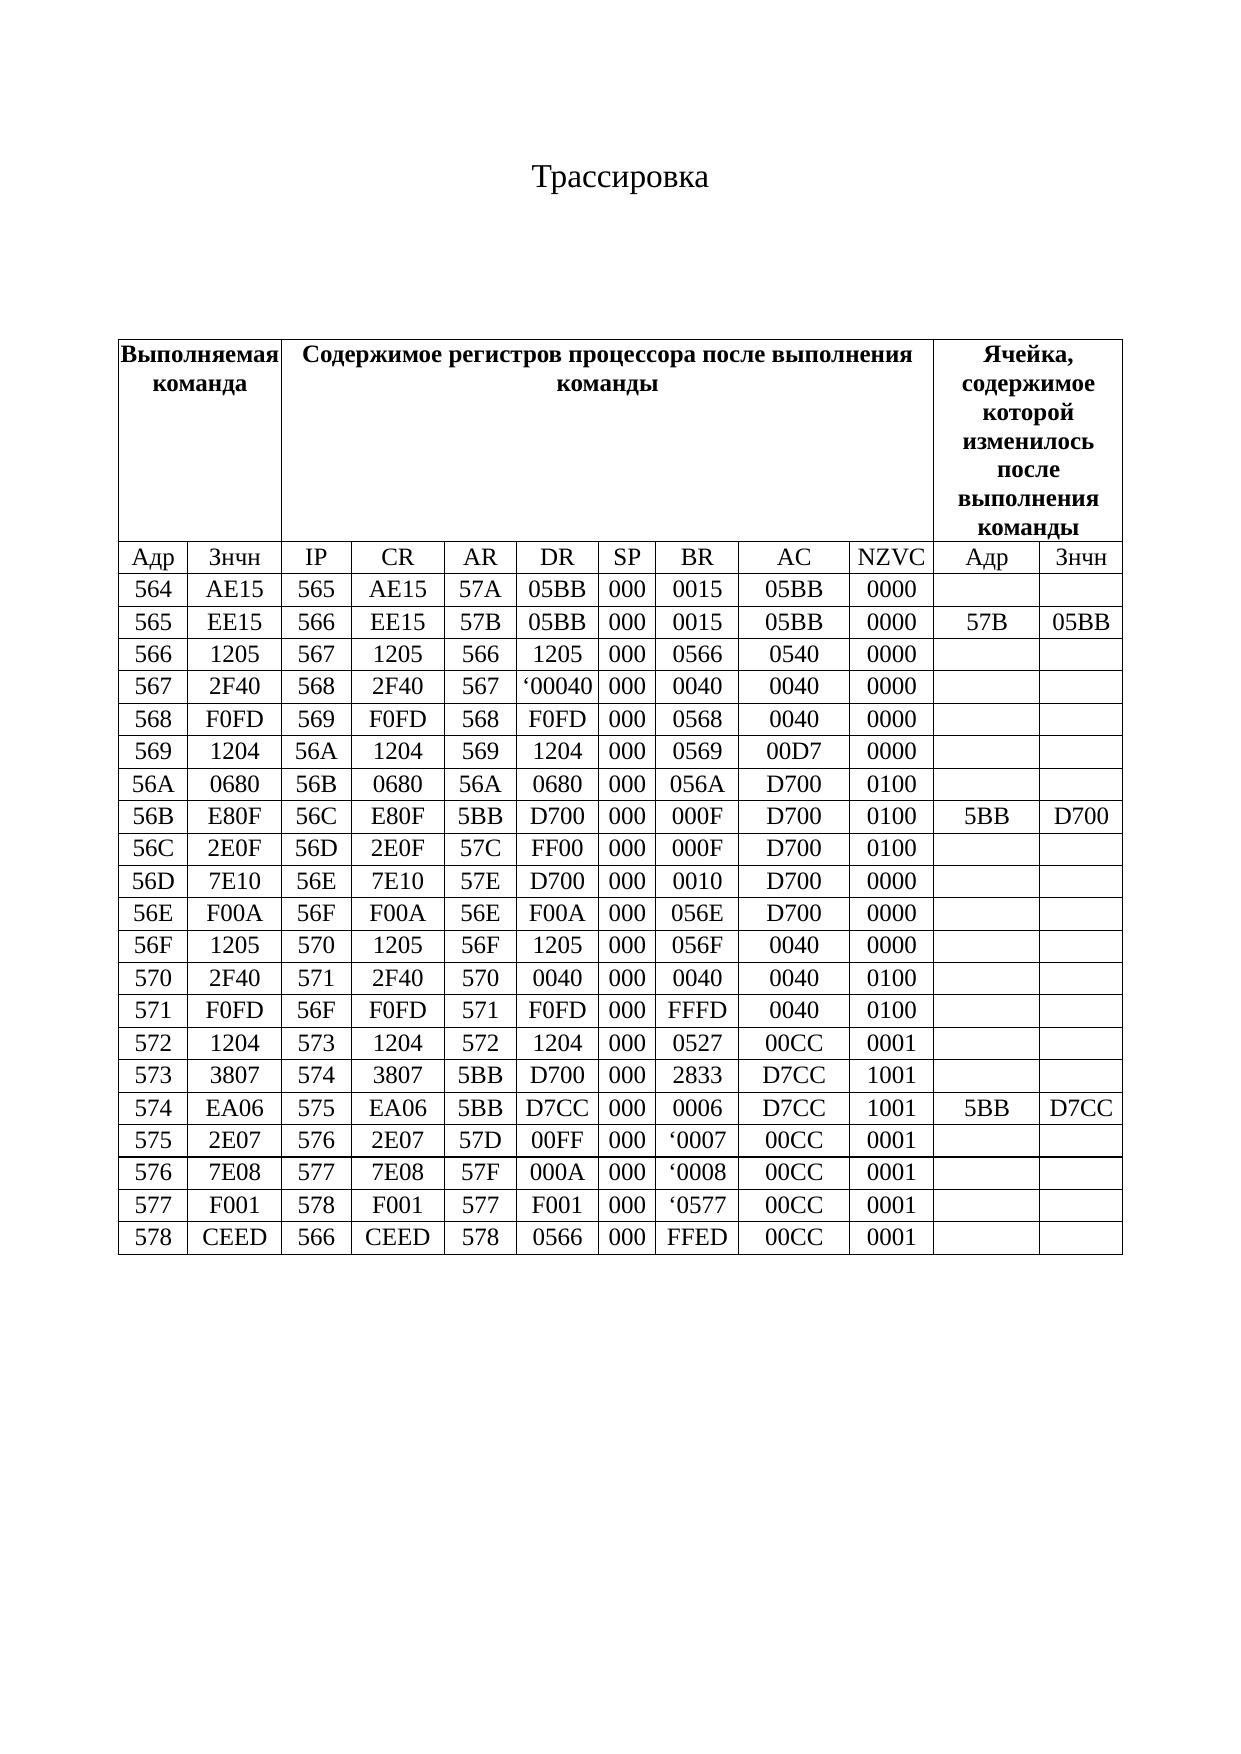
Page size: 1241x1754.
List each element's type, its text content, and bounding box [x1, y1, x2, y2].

table_cell 566 [119, 639, 187, 670]
table_cell 2E07 [352, 1125, 444, 1156]
table_cell CEED [352, 1222, 444, 1253]
table_cell 569 [119, 736, 187, 768]
table_cell ‘00040 [517, 671, 598, 703]
table_cell 578 [119, 1222, 187, 1253]
table_cell 000 [599, 898, 655, 929]
table_cell 000 [599, 1093, 655, 1124]
table_cell 000 [599, 704, 655, 735]
table_cell 3807 [352, 1060, 444, 1092]
table_cell 0040 [739, 931, 849, 962]
table_cell 0001 [850, 1158, 933, 1189]
table_cell [1040, 995, 1122, 1027]
table_cell 57F [445, 1158, 516, 1189]
table_cell E80F [352, 801, 444, 832]
table_cell D7CC [739, 1093, 849, 1124]
table_cell D700 [517, 801, 598, 832]
table_cell 56F [445, 931, 516, 962]
table_cell [934, 769, 1039, 800]
table_cell SP [599, 542, 655, 573]
table_cell [1040, 834, 1122, 865]
table_cell 0000 [850, 931, 933, 962]
table_cell D700 [517, 1060, 598, 1092]
table_cell 000 [599, 1158, 655, 1189]
table_cell D7CC [517, 1093, 598, 1124]
table_cell DR [517, 542, 598, 573]
table_cell 577 [282, 1158, 351, 1189]
table_cell 000 [599, 671, 655, 703]
table_cell AE15 [188, 574, 281, 606]
table_cell 0000 [850, 574, 933, 606]
table_cell 0100 [850, 995, 933, 1027]
table_cell 7E08 [188, 1158, 281, 1189]
table_cell [1040, 639, 1122, 670]
table_cell Адр [119, 542, 187, 573]
table_cell D700 [739, 898, 849, 929]
table_cell 576 [282, 1125, 351, 1156]
table_cell F00A [352, 898, 444, 929]
table_cell 1001 [850, 1060, 933, 1092]
table_cell 7E08 [352, 1158, 444, 1189]
table_cell 565 [119, 607, 187, 638]
table_cell 3807 [188, 1060, 281, 1092]
table_cell [1040, 769, 1122, 800]
table_cell 0100 [850, 834, 933, 865]
table_cell 0569 [656, 736, 738, 768]
table_cell [934, 1190, 1039, 1221]
table_cell Знчн [188, 542, 281, 573]
table_cell [934, 866, 1039, 897]
table_cell 7Е10 [352, 866, 444, 897]
table_cell 05BB [739, 607, 849, 638]
table_cell Адр [934, 542, 1039, 573]
table_cell 05BB [1040, 607, 1122, 638]
table_cell 056A [656, 769, 738, 800]
table_cell [1040, 1028, 1122, 1059]
table_cell [1040, 704, 1122, 735]
table_cell 564 [119, 574, 187, 606]
table_cell 56F [282, 898, 351, 929]
table_cell [934, 1028, 1039, 1059]
table_cell 568 [445, 704, 516, 735]
table_cell [934, 704, 1039, 735]
table_cell 00D7 [739, 736, 849, 768]
table_cell 57C [445, 834, 516, 865]
table_cell 56A [119, 769, 187, 800]
table_cell 056F [656, 931, 738, 962]
table_cell 7Е10 [188, 866, 281, 897]
table_cell [934, 1222, 1039, 1253]
table_cell 1205 [352, 639, 444, 670]
table_header Выполняемая команда [119, 340, 281, 541]
table_cell 000 [599, 639, 655, 670]
table_cell 56E [282, 866, 351, 897]
table_cell 569 [282, 704, 351, 735]
table_cell 574 [119, 1093, 187, 1124]
table_cell ‘0577 [656, 1190, 738, 1221]
table_cell 56F [282, 995, 351, 1027]
table_cell 000 [599, 866, 655, 897]
table_cell 0680 [188, 769, 281, 800]
table_cell 573 [282, 1028, 351, 1059]
table_cell 2F40 [352, 671, 444, 703]
table_cell 56E [119, 898, 187, 929]
table_cell 0040 [656, 963, 738, 994]
table_cell 0000 [850, 866, 933, 897]
table_cell 574 [282, 1060, 351, 1092]
text Трассировка [118, 156, 1122, 195]
table_cell [934, 963, 1039, 994]
table_cell 2E0F [352, 834, 444, 865]
table_cell 000 [599, 995, 655, 1027]
table_cell 568 [282, 671, 351, 703]
table_cell 0540 [739, 639, 849, 670]
table_cell F0FD [188, 995, 281, 1027]
table_cell 0100 [850, 963, 933, 994]
table_cell 2E0F [188, 834, 281, 865]
table_cell [1040, 1158, 1122, 1189]
table_cell [934, 898, 1039, 929]
table_cell 0040 [739, 995, 849, 1027]
table_cell 00CC [739, 1158, 849, 1189]
table_cell 1205 [517, 931, 598, 962]
table_cell 570 [119, 963, 187, 994]
table_cell 000 [599, 769, 655, 800]
table_cell 1205 [188, 639, 281, 670]
table_cell 566 [445, 639, 516, 670]
table_cell [934, 1125, 1039, 1156]
table_cell 05BB [517, 607, 598, 638]
table_cell ‘0007 [656, 1125, 738, 1156]
table_cell 0040 [739, 704, 849, 735]
table_cell 572 [119, 1028, 187, 1059]
table_cell ‘0008 [656, 1158, 738, 1189]
table_cell 56B [282, 769, 351, 800]
table_cell FFFD [656, 995, 738, 1027]
table_cell 0566 [656, 639, 738, 670]
table_cell 5BB [445, 1093, 516, 1124]
table_cell 57B [934, 607, 1039, 638]
table_cell [934, 995, 1039, 1027]
table_cell 571 [282, 963, 351, 994]
table_cell 000F [656, 801, 738, 832]
table_cell BR [656, 542, 738, 573]
table_cell 000 [599, 801, 655, 832]
table_cell F0FD [352, 704, 444, 735]
table_cell 1204 [517, 736, 598, 768]
table_cell AR [445, 542, 516, 573]
table_cell [934, 1158, 1039, 1189]
table_cell 2F40 [352, 963, 444, 994]
table_cell 56A [282, 736, 351, 768]
table_cell [1040, 898, 1122, 929]
table_cell [1040, 1190, 1122, 1221]
table_cell [1040, 931, 1122, 962]
table_cell 567 [445, 671, 516, 703]
table_cell NZVC [850, 542, 933, 573]
table_cell D700 [1040, 801, 1122, 832]
table_cell 000A [517, 1158, 598, 1189]
table_cell [934, 1060, 1039, 1092]
table_cell 56A [445, 769, 516, 800]
table_cell 2F40 [188, 671, 281, 703]
table_cell 2F40 [188, 963, 281, 994]
table_cell 00CC [739, 1125, 849, 1156]
table_cell F0FD [188, 704, 281, 735]
table_cell 00CC [739, 1190, 849, 1221]
table_cell 0040 [739, 963, 849, 994]
table_cell 000F [656, 834, 738, 865]
table_cell [934, 736, 1039, 768]
table_cell 56E [445, 898, 516, 929]
table_cell 578 [445, 1222, 516, 1253]
table_cell FF00 [517, 834, 598, 865]
table_cell 1205 [188, 931, 281, 962]
table_cell 0015 [656, 607, 738, 638]
table_cell D7CC [1040, 1093, 1122, 1124]
table_cell 565 [282, 574, 351, 606]
table_cell 000 [599, 736, 655, 768]
table_cell 0040 [656, 671, 738, 703]
table_cell F001 [188, 1190, 281, 1221]
table_cell Знчн [1040, 542, 1122, 573]
table_cell 575 [119, 1125, 187, 1156]
table_cell 568 [119, 704, 187, 735]
table_cell 0010 [656, 866, 738, 897]
table_cell FFED [656, 1222, 738, 1253]
table_cell [934, 639, 1039, 670]
table_cell 57B [445, 607, 516, 638]
table_cell 5BB [445, 1060, 516, 1092]
table_cell 5BB [445, 801, 516, 832]
table_cell F001 [517, 1190, 598, 1221]
table_cell 57D [445, 1125, 516, 1156]
table_cell 00CC [739, 1028, 849, 1059]
table_cell 570 [445, 963, 516, 994]
table_cell 1204 [188, 736, 281, 768]
table_cell 0680 [352, 769, 444, 800]
table_cell 05BB [739, 574, 849, 606]
table_cell 57E [445, 866, 516, 897]
table_cell 0040 [739, 671, 849, 703]
table_cell [934, 834, 1039, 865]
table_cell 56D [119, 866, 187, 897]
table_cell E80F [188, 801, 281, 832]
table_cell 0000 [850, 704, 933, 735]
table_header Ячейка, содержимое которой изменилось после выполнения команды [934, 340, 1122, 541]
table_cell 0006 [656, 1093, 738, 1124]
table_cell [1040, 574, 1122, 606]
table_cell D700 [739, 801, 849, 832]
table_cell F0FD [352, 995, 444, 1027]
table_cell [1040, 1060, 1122, 1092]
table_cell 1204 [352, 1028, 444, 1059]
table_cell 56D [282, 834, 351, 865]
table_cell 571 [119, 995, 187, 1027]
table_cell 000 [599, 607, 655, 638]
table_cell 056E [656, 898, 738, 929]
table_cell EE15 [352, 607, 444, 638]
table_cell 0680 [517, 769, 598, 800]
table_cell 1204 [517, 1028, 598, 1059]
table_cell 577 [445, 1190, 516, 1221]
table_cell 2833 [656, 1060, 738, 1092]
table_cell EA06 [352, 1093, 444, 1124]
table_cell EE15 [188, 607, 281, 638]
table_cell [934, 574, 1039, 606]
table_cell 05BB [517, 574, 598, 606]
table_cell 000 [599, 834, 655, 865]
table_cell D700 [739, 866, 849, 897]
table_cell 1204 [188, 1028, 281, 1059]
table_cell 0040 [517, 963, 598, 994]
table_cell 0000 [850, 639, 933, 670]
table_cell 000 [599, 1028, 655, 1059]
table_cell 0527 [656, 1028, 738, 1059]
table_cell [1040, 1125, 1122, 1156]
table_cell [934, 931, 1039, 962]
table_cell 567 [119, 671, 187, 703]
table_cell F001 [352, 1190, 444, 1221]
table_cell 0015 [656, 574, 738, 606]
table_cell CR [352, 542, 444, 573]
table_cell AC [739, 542, 849, 573]
table_cell D700 [739, 834, 849, 865]
table_cell 566 [282, 1222, 351, 1253]
table_cell 0001 [850, 1028, 933, 1059]
table_cell 570 [282, 931, 351, 962]
table_cell 1001 [850, 1093, 933, 1124]
table_cell D7CC [739, 1060, 849, 1092]
table_cell 000 [599, 1060, 655, 1092]
table_cell [1040, 963, 1122, 994]
table_cell 1204 [352, 736, 444, 768]
table_cell 000 [599, 574, 655, 606]
table_cell 1205 [352, 931, 444, 962]
table_cell 56F [119, 931, 187, 962]
table_cell F0FD [517, 704, 598, 735]
table_cell 0001 [850, 1125, 933, 1156]
table_cell 569 [445, 736, 516, 768]
table_cell 572 [445, 1028, 516, 1059]
table_cell 000 [599, 963, 655, 994]
table_cell 5BB [934, 801, 1039, 832]
table_cell 576 [119, 1158, 187, 1189]
table_cell 1205 [517, 639, 598, 670]
table_cell 00FF [517, 1125, 598, 1156]
table_cell 56C [282, 801, 351, 832]
table_cell 567 [282, 639, 351, 670]
table_cell 56B [119, 801, 187, 832]
table_cell 000 [599, 931, 655, 962]
table_cell 566 [282, 607, 351, 638]
table_cell D700 [517, 866, 598, 897]
table_cell IP [282, 542, 351, 573]
table_cell 578 [282, 1190, 351, 1221]
table_cell CEED [188, 1222, 281, 1253]
table_cell F00A [188, 898, 281, 929]
table_cell [1040, 671, 1122, 703]
table_header Содержимое регистров процессора после выполнения команды [282, 340, 933, 541]
table_cell 0100 [850, 801, 933, 832]
table_cell [1040, 866, 1122, 897]
table_cell AE15 [352, 574, 444, 606]
table_cell F00A [517, 898, 598, 929]
table_cell 575 [282, 1093, 351, 1124]
table_cell 571 [445, 995, 516, 1027]
table_cell [934, 671, 1039, 703]
table_cell 0000 [850, 736, 933, 768]
table_cell 0000 [850, 898, 933, 929]
table_cell 0000 [850, 671, 933, 703]
table_cell 0001 [850, 1222, 933, 1253]
table_cell 573 [119, 1060, 187, 1092]
table_cell 0568 [656, 704, 738, 735]
table_cell [1040, 1222, 1122, 1253]
table_cell 0000 [850, 607, 933, 638]
table_cell 000 [599, 1125, 655, 1156]
table_cell EA06 [188, 1093, 281, 1124]
table_cell [1040, 736, 1122, 768]
table_cell 0001 [850, 1190, 933, 1221]
table_cell 0566 [517, 1222, 598, 1253]
table_cell 56C [119, 834, 187, 865]
table_cell F0FD [517, 995, 598, 1027]
table_cell 00CC [739, 1222, 849, 1253]
table_cell 2E07 [188, 1125, 281, 1156]
table_cell 0100 [850, 769, 933, 800]
table_cell 000 [599, 1222, 655, 1253]
table_cell D700 [739, 769, 849, 800]
table_cell 57A [445, 574, 516, 606]
table_cell 000 [599, 1190, 655, 1221]
table_cell 5BB [934, 1093, 1039, 1124]
table_cell 577 [119, 1190, 187, 1221]
